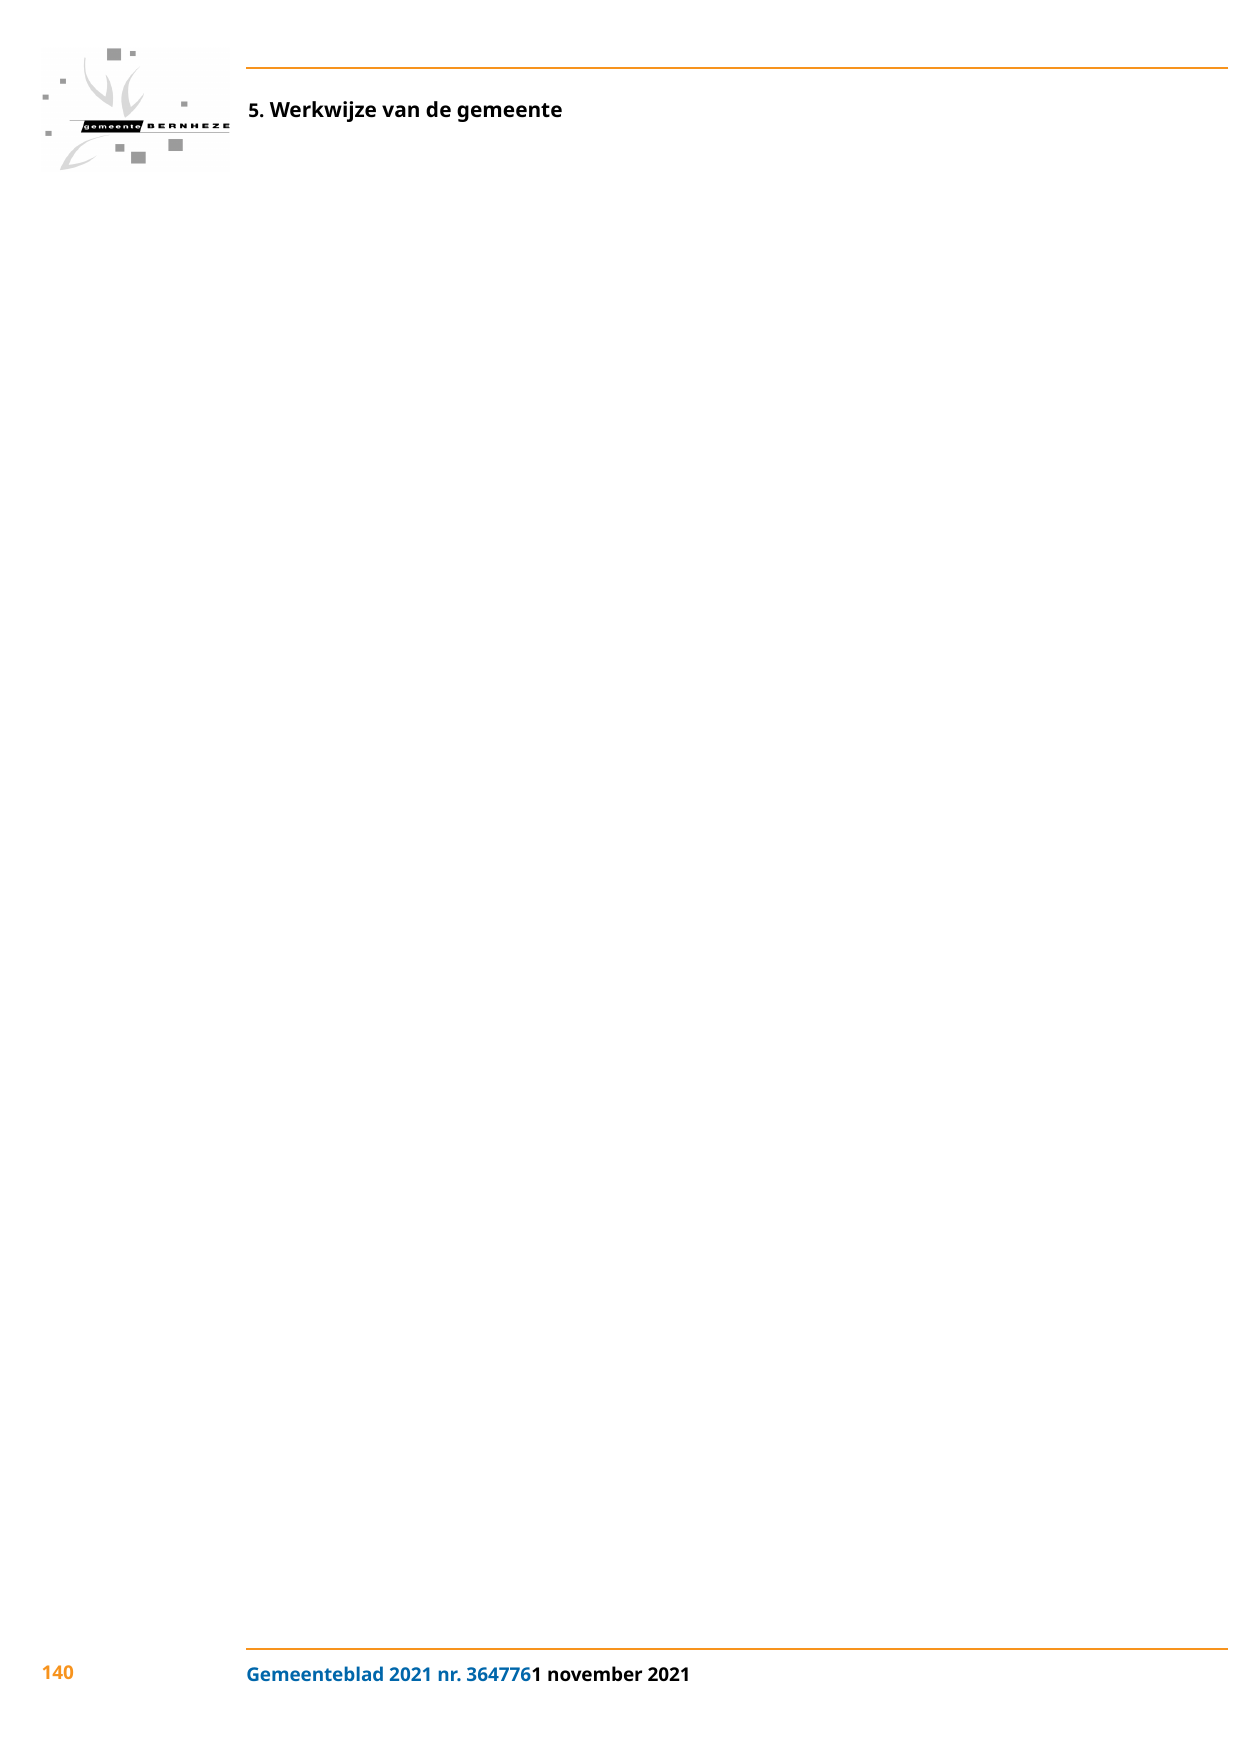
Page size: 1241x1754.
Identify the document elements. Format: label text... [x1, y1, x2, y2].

text 5. Werkwijze van de gemeente [248, 95, 1152, 123]
picture [41, 47, 231, 172]
